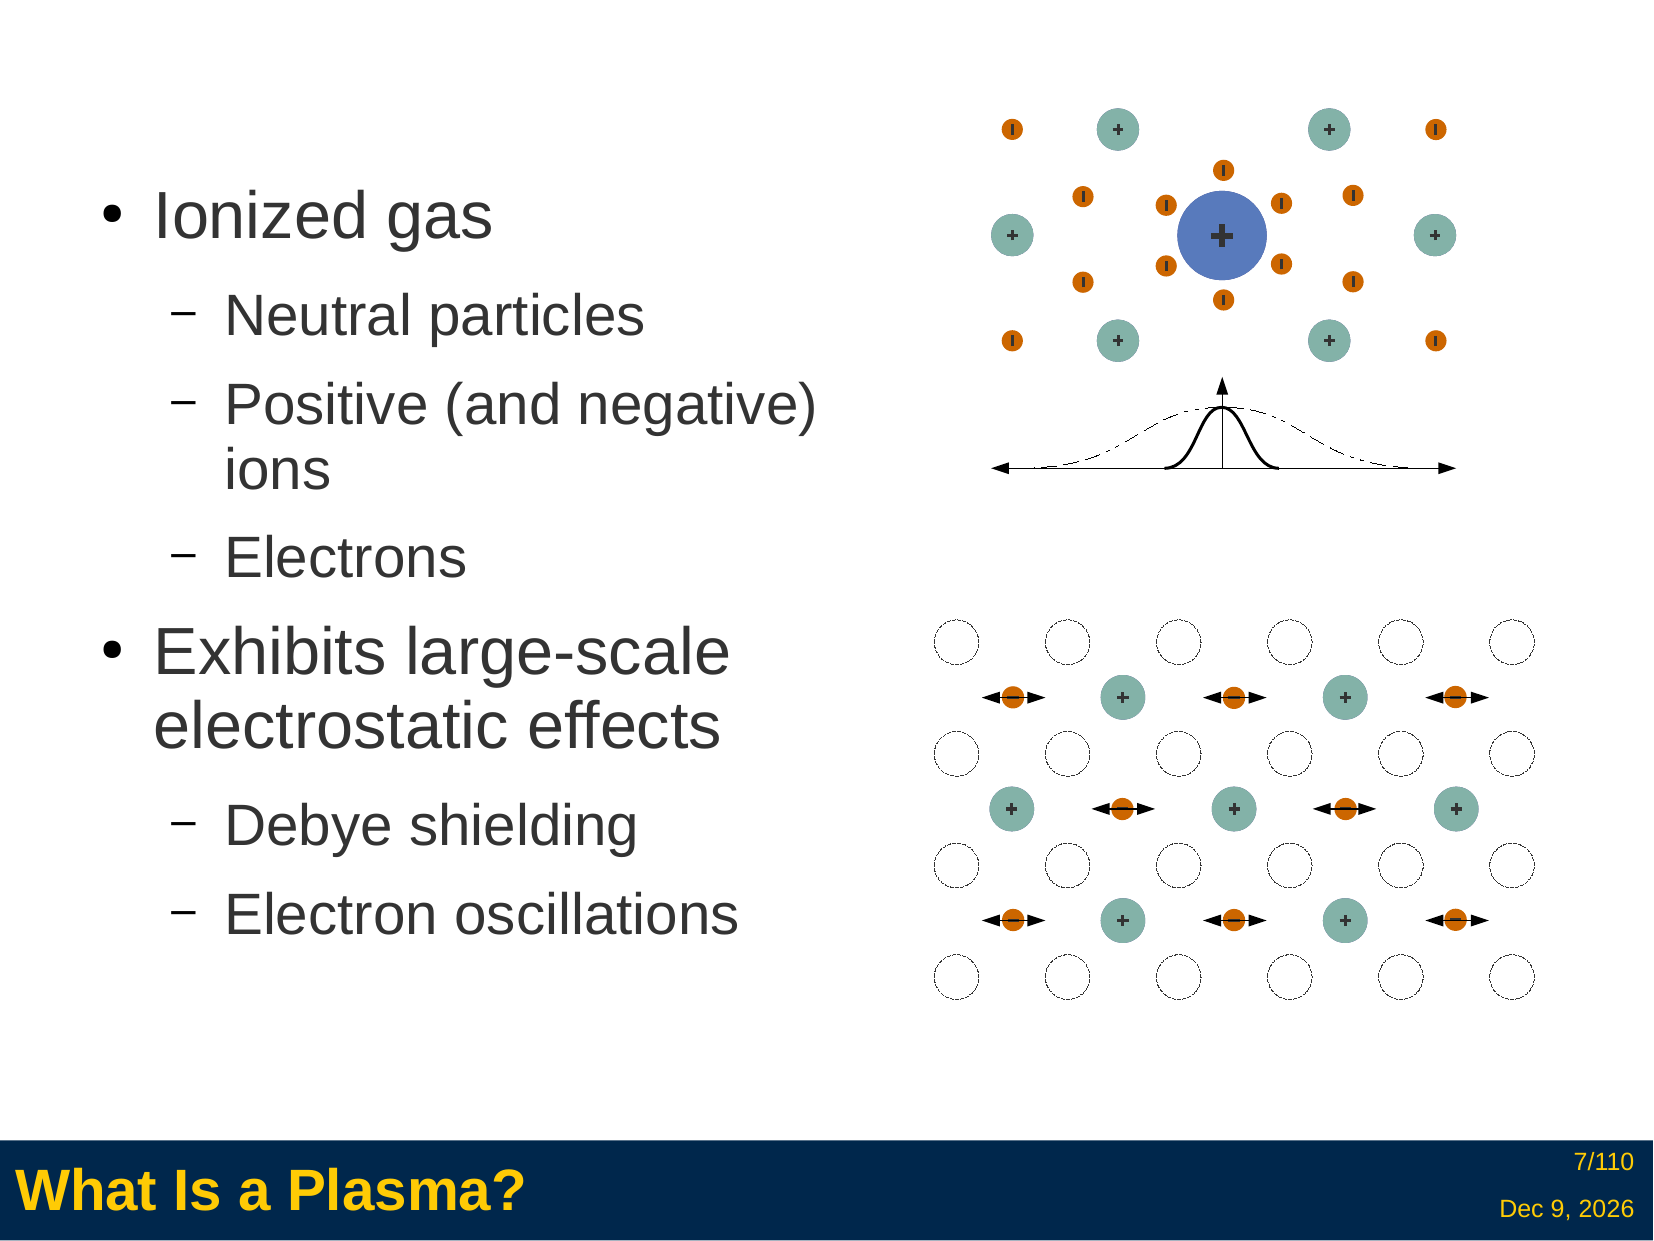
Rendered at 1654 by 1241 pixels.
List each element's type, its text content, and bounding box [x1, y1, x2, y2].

text_box [1096, 319, 1140, 362]
text_box [1413, 214, 1457, 257]
list Ionized gas Neutral particles Positive (and negative) ions Electrons Exhibits large-scale electrostatic effects Debye shielding Electron oscillations [82, 75, 833, 1051]
text_box [1177, 190, 1267, 281]
text_box [1342, 271, 1364, 293]
text_box [1001, 698, 1025, 709]
text_box [1342, 184, 1364, 206]
text_box [1072, 271, 1094, 293]
text_box [1001, 330, 1023, 352]
text_box [1072, 186, 1094, 208]
text_box [1211, 786, 1257, 832]
text_box [1100, 898, 1146, 943]
text_box [1002, 921, 1025, 932]
text_box [1222, 921, 1246, 932]
text_box [1444, 685, 1467, 697]
text_box [1001, 908, 1025, 920]
text_box [1334, 810, 1357, 821]
text_box [1444, 698, 1467, 709]
text_box [1222, 698, 1246, 710]
text_box [1322, 898, 1368, 943]
text_box [1222, 686, 1246, 697]
text_box [1270, 253, 1293, 275]
title What Is a Plasma? [14, 1140, 1380, 1241]
text_box [1111, 797, 1134, 808]
text_box [1308, 108, 1351, 151]
text_box [1270, 192, 1293, 214]
text_box [1444, 921, 1467, 931]
text_box [1111, 810, 1134, 821]
text_box [1425, 330, 1447, 352]
text_box [1213, 159, 1235, 181]
text_box [1308, 319, 1351, 362]
text_box [1213, 289, 1235, 311]
text_box [1001, 686, 1025, 697]
text_box [1434, 786, 1479, 832]
text_box [1425, 118, 1447, 141]
text_box [1322, 675, 1368, 720]
text_box [991, 213, 1034, 257]
text_box [1096, 108, 1140, 151]
text_box [989, 786, 1035, 832]
text_box [1222, 908, 1246, 920]
text_box [1155, 194, 1177, 216]
text_box [1001, 118, 1023, 140]
text_box [1444, 908, 1467, 920]
text_box [1100, 675, 1146, 720]
text_box [1155, 255, 1177, 277]
text_box [1334, 797, 1357, 808]
